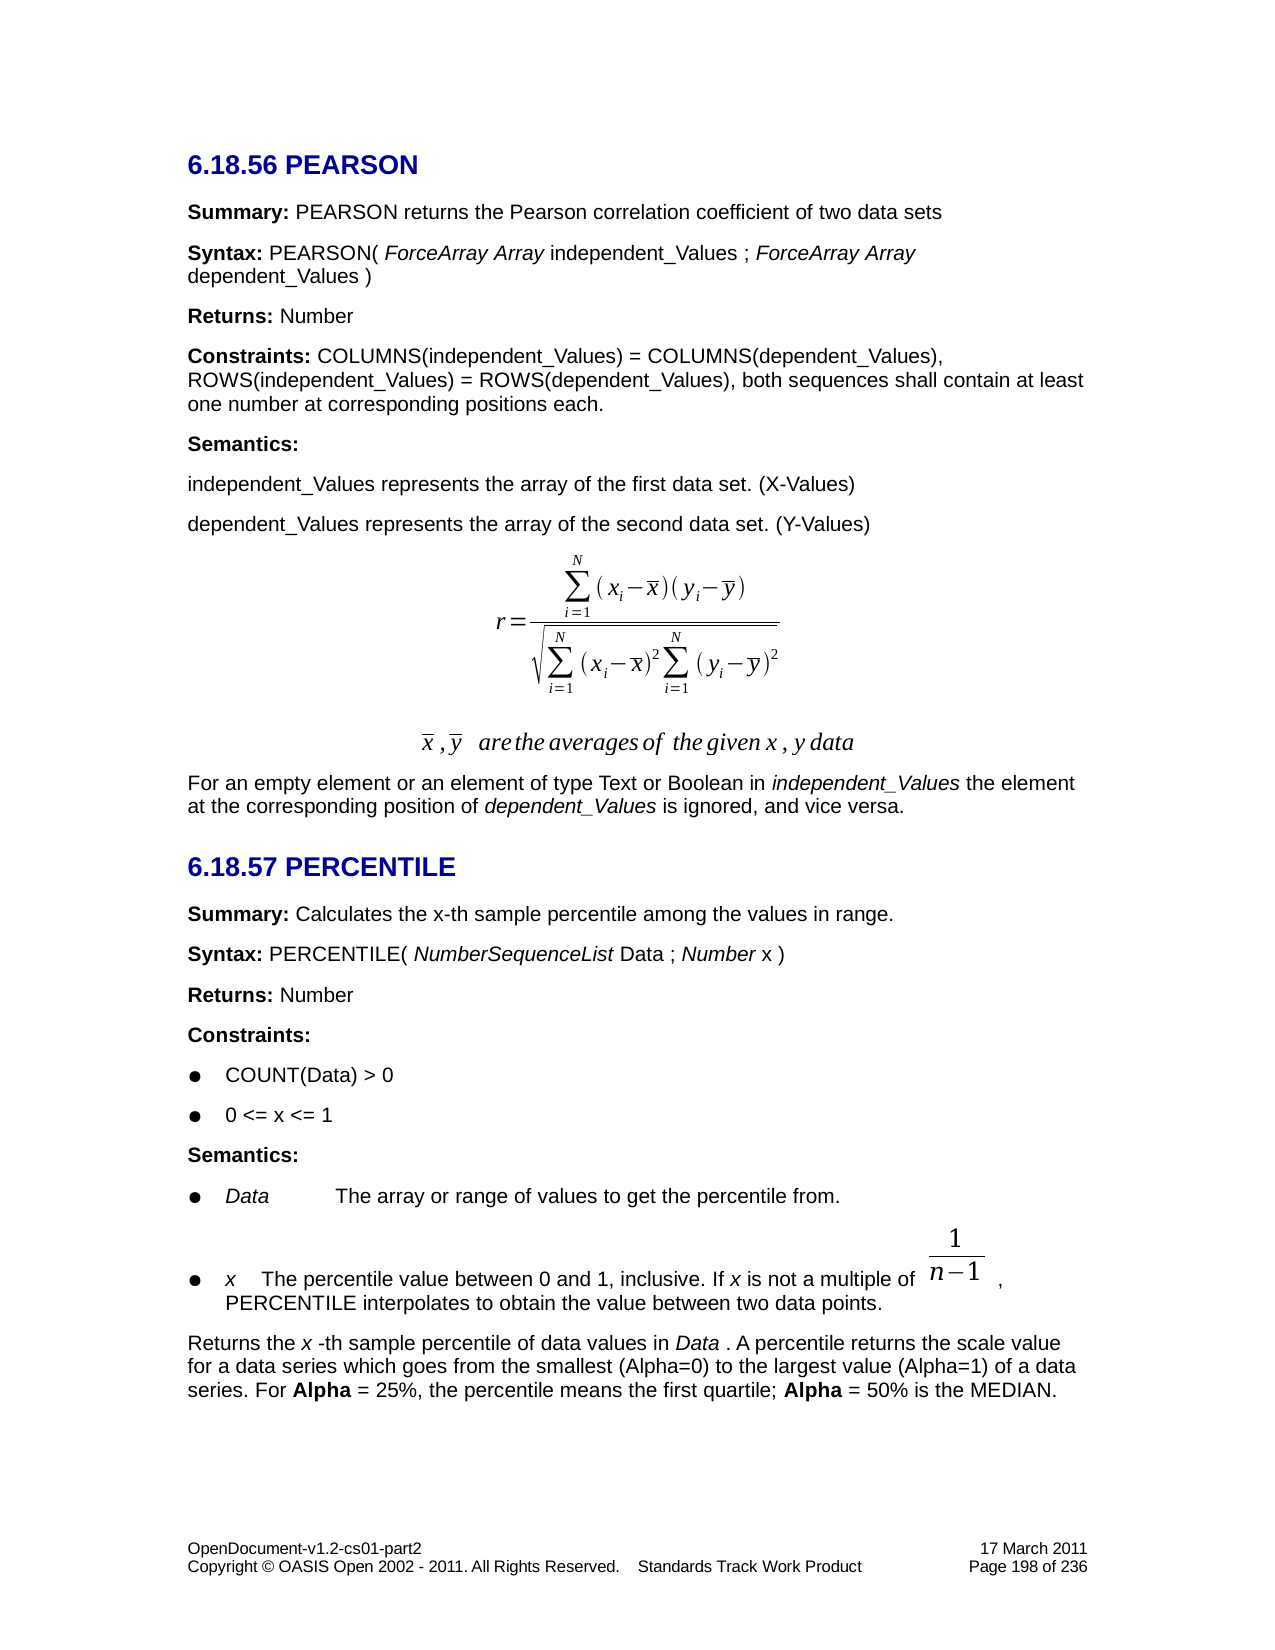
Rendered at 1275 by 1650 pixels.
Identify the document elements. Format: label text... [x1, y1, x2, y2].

text Semantics: [187, 432, 1088, 456]
subtitle PERCENTILE [187, 852, 1088, 882]
text Constraints: [187, 1023, 1088, 1047]
text dependent_Values represents the array of the second data set. (Y-Values) [187, 513, 1088, 536]
list Data The array or range of values to get the percentile from. [187, 1184, 1088, 1208]
text Returns: Number [187, 983, 1088, 1007]
subtitle PEARSON [187, 150, 1088, 180]
text Syntax: PEARSON( ForceArray Array independent_Values ; ForceArray Array dependent_Values ) [187, 241, 1088, 288]
list COUNT(Data) > 0 [187, 1063, 1088, 1087]
text Summary: Calculates the x-th sample percentile among the values in range. [187, 903, 1088, 926]
text Semantics: [187, 1144, 1088, 1167]
text Returns: Number [187, 305, 1088, 328]
text Syntax: PERCENTILE( NumberSequenceList Data ; Number x ) [187, 943, 1088, 966]
list x The percentile value between 0 and 1, inclusive. If x is not a multiple of , PERCENTILE interpolates to obtain the value between two data points. [187, 1224, 1088, 1314]
text Returns the x -th sample percentile of data values in Data . A percentile returns the scale value for a data series which goes from the smallest (Alpha=0) to the largest value (Alpha=1) of a data series. For Alpha = 25%, the percentile means the first quartile; Alpha = 50% is the MEDIAN. [187, 1331, 1088, 1402]
text Constraints: COLUMNS(independent_Values) = COLUMNS(dependent_Values), ROWS(independent_Values) = ROWS(dependent_Values), both sequences shall contain at least one number at corresponding positions each. [187, 345, 1088, 416]
text independent_Values represents the array of the first data set. (X-Values) [187, 472, 1088, 496]
list 0 <= x <= 1 [187, 1104, 1088, 1127]
text Summary: PEARSON returns the Pearson correlation coefficient of two data sets [187, 201, 1088, 224]
text For an empty element or an element of type Text or Boolean in independent_Values the element at the corresponding position of dependent_Values is ignored, and vice versa. [187, 771, 1088, 818]
